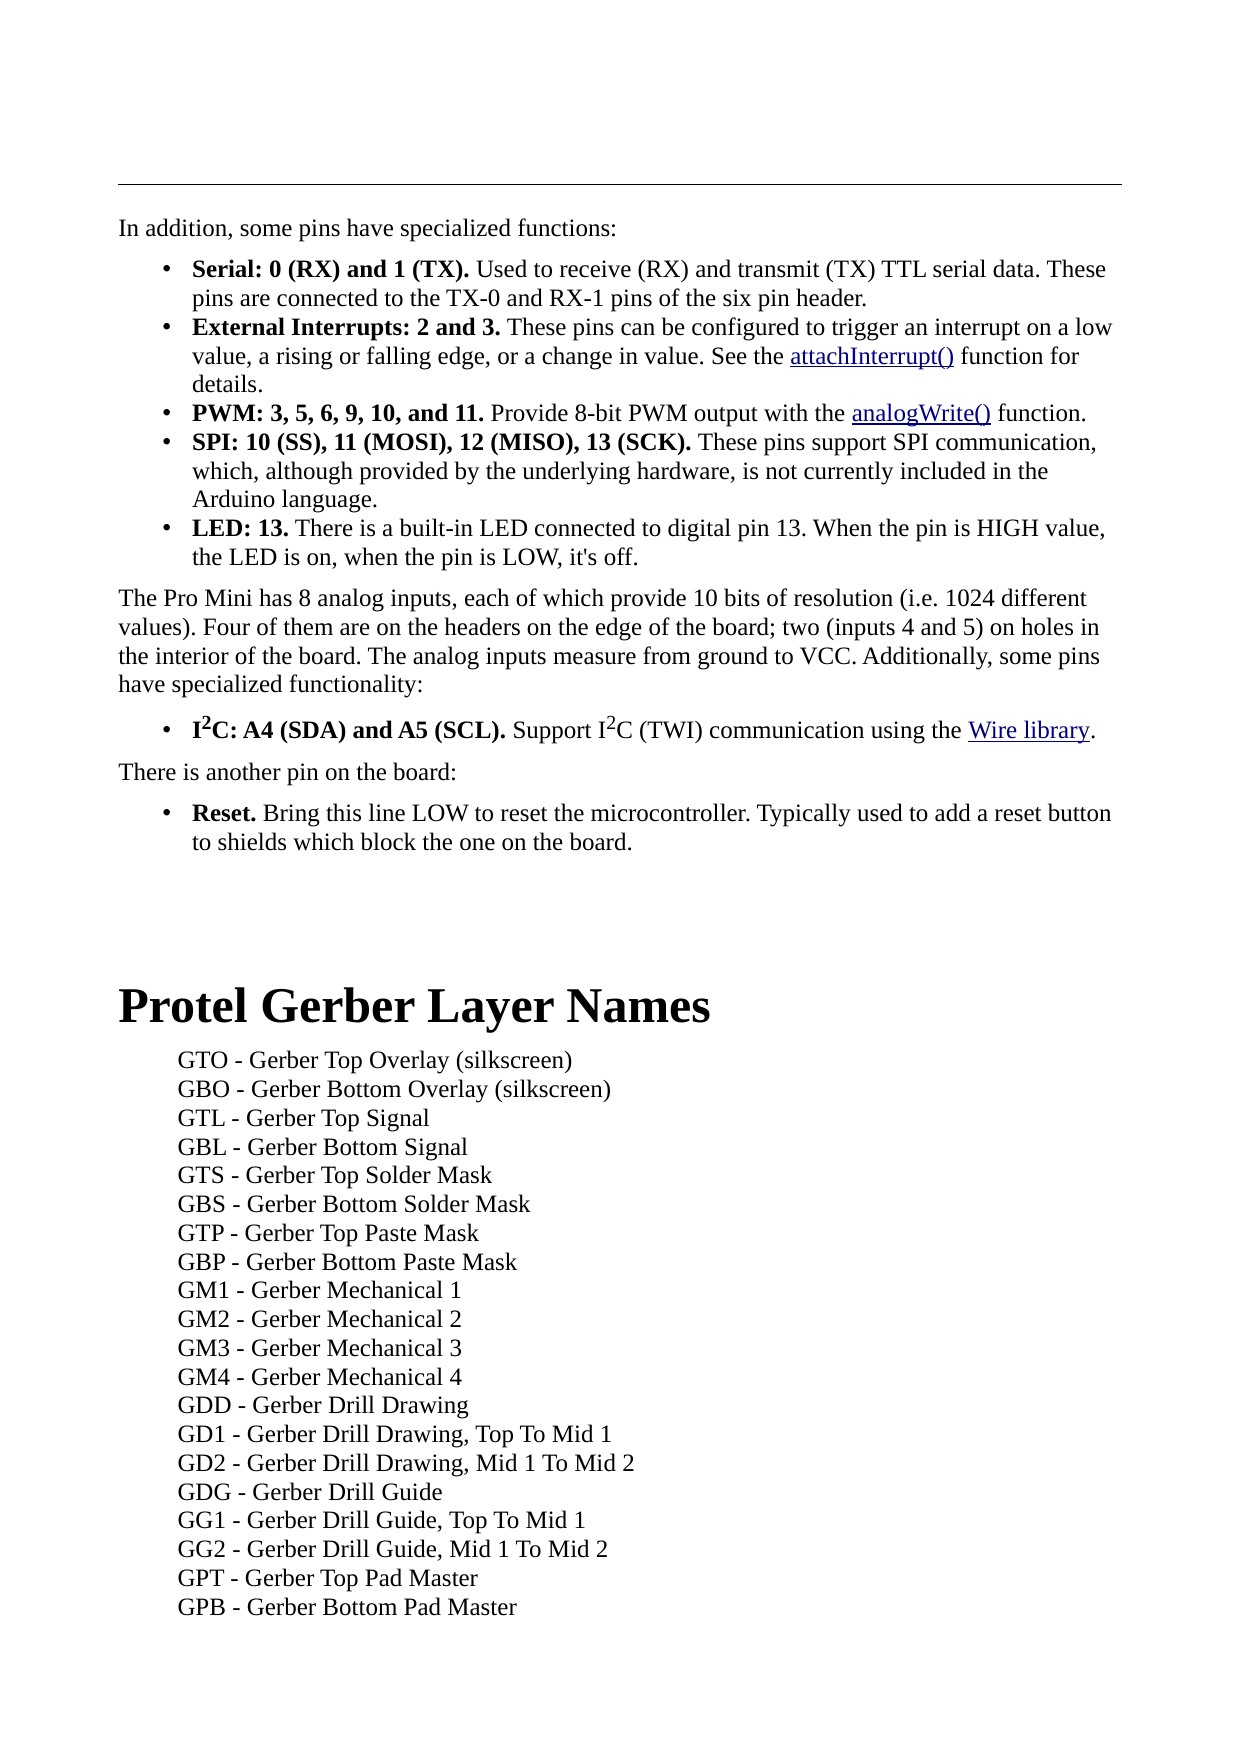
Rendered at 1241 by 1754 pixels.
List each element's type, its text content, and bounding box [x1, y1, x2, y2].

list LED: 13. There is a built-in LED connected to digital pin 13. When the pin is HIGH value, the LED is on, when the pin is LOW, it's off. [162, 513, 1122, 571]
list GM2 - Gerber Mechanical 2 [177, 1304, 1122, 1333]
list External Interrupts: 2 and 3. These pins can be configured to trigger an interrupt on a low value, a rising or falling edge, or a change in value. See the attachInterrupt() function for details. [162, 312, 1122, 398]
list GBP - Gerber Bottom Paste Mask [177, 1247, 1122, 1276]
list GPT - Gerber Top Pad Master [177, 1563, 1122, 1592]
list GDD - Gerber Drill Drawing [177, 1391, 1122, 1419]
list GTL - Gerber Top Signal [177, 1103, 1122, 1132]
list GPB - Gerber Bottom Pad Master [177, 1592, 1122, 1621]
list PWM: 3, 5, 6, 9, 10, and 11. Provide 8-bit PWM output with the analogWrite() function. [162, 398, 1122, 427]
subtitle Protel Gerber Layer Names [118, 976, 1122, 1033]
list GD1 - Gerber Drill Drawing, Top To Mid 1 [177, 1419, 1122, 1448]
list GG2 - Gerber Drill Guide, Mid 1 To Mid 2 [177, 1534, 1122, 1563]
list GM1 - Gerber Mechanical 1 [177, 1276, 1122, 1304]
text The Pro Mini has 8 analog inputs, each of which provide 10 bits of resolution (i.e. 1024 different values). Four of them are on the headers on the edge of the board; two (inputs 4 and 5) on holes in the interior of the board. The analog inputs measure from ground to VCC. Additionally, some pins have specialized functionality: [118, 583, 1122, 698]
list GTP - Gerber Top Paste Mask [177, 1218, 1122, 1247]
list Reset. Bring this line LOW to reset the microcontroller. Typically used to add a reset button to shields which block the one on the board. [162, 798, 1122, 856]
text There is another pin on the board: [118, 757, 1122, 786]
list GBO - Gerber Bottom Overlay (silkscreen) [177, 1074, 1122, 1103]
list GTO - Gerber Top Overlay (silkscreen) [177, 1046, 1122, 1074]
list GM4 - Gerber Mechanical 4 [177, 1362, 1122, 1391]
list SPI: 10 (SS), 11 (MOSI), 12 (MISO), 13 (SCK). These pins support SPI communication, which, although provided by the underlying hardware, is not currently included in the Arduino language. [162, 427, 1122, 513]
list GBS - Gerber Bottom Solder Mask [177, 1189, 1122, 1218]
list GDG - Gerber Drill Guide [177, 1477, 1122, 1506]
list Serial: 0 (RX) and 1 (TX). Used to receive (RX) and transmit (TX) TTL serial data. These pins are connected to the TX-0 and RX-1 pins of the six pin header. [162, 254, 1122, 312]
list GM3 - Gerber Mechanical 3 [177, 1333, 1122, 1362]
list GTS - Gerber Top Solder Mask [177, 1161, 1122, 1189]
list I2C: A4 (SDA) and A5 (SCL). Support I2C (TWI) communication using the Wire library. [162, 711, 1122, 744]
list GBL - Gerber Bottom Signal [177, 1132, 1122, 1161]
text In addition, some pins have specialized functions: [118, 213, 1122, 242]
list GD2 - Gerber Drill Drawing, Mid 1 To Mid 2 [177, 1448, 1122, 1477]
list GG1 - Gerber Drill Guide, Top To Mid 1 [177, 1506, 1122, 1534]
